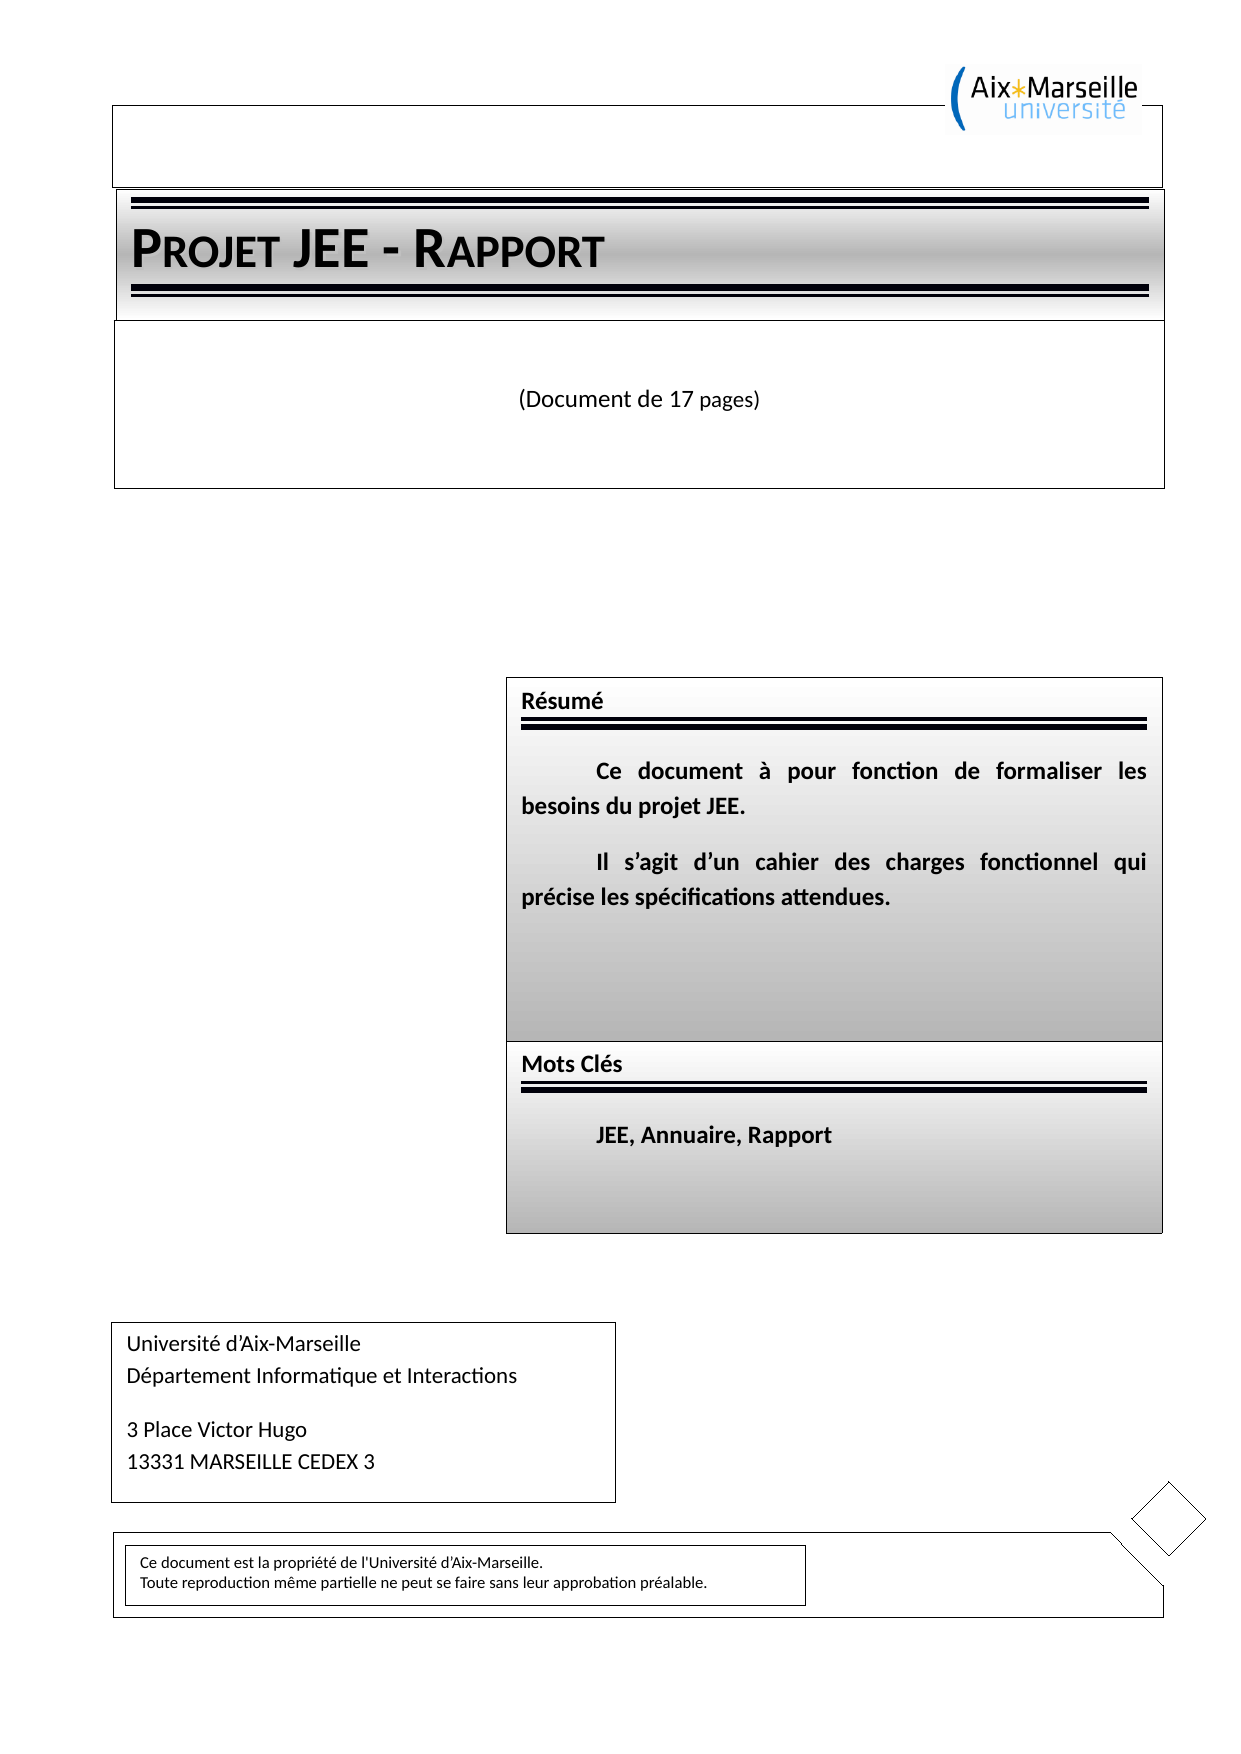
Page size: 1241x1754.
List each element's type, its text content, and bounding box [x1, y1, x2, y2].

text Il s’agit d’un cahier des charges fonctionnel qui précise les spécifications attendues. [521, 846, 1147, 912]
text JEE, Annuaire, Rapport [521, 1119, 1147, 1149]
table_header [148, 1476, 1093, 1495]
text Résumé [521, 685, 1147, 717]
text (Document de 18 pages) [129, 383, 1149, 414]
text Ce document est la propriété de l'Université d’Aix-Marseille. Toute reproduction même partielle ne peut se faire sans leur approbation préalable. [140, 1552, 790, 1593]
text 3 Place Victor Hugo 13331 MARSEILLE CEDEX 3 [126, 1415, 601, 1475]
text Projet JEE - Rapport [131, 209, 1149, 284]
text Mots Clés [521, 1048, 1147, 1081]
picture [945, 64, 1142, 135]
text Université d’Aix-Marseille Département Informatique et Interactions [126, 1329, 601, 1390]
text Ce document à pour fonction de formaliser les besoins du projet JEE. [521, 755, 1147, 821]
